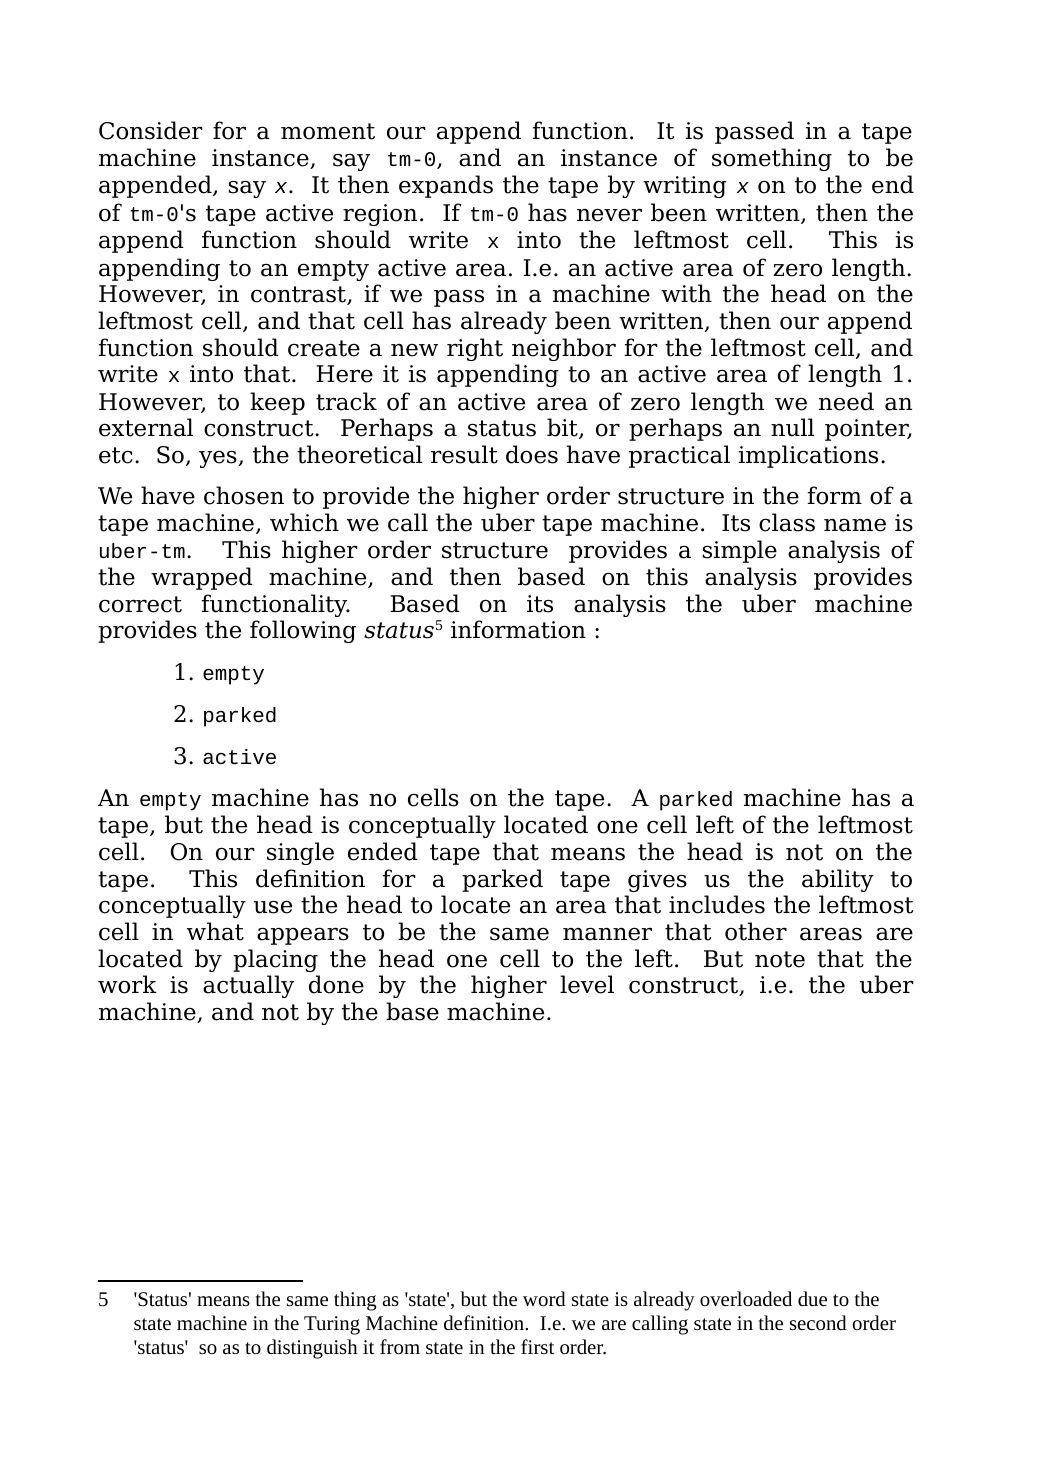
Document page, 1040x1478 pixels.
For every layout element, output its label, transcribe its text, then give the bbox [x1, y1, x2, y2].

text 3. active [173, 743, 914, 771]
text 'Status' means the same thing as 'state', but the word state is already overloaded due to the state machine in the Turing Machine definition. I.e. we are calling state in the second order 'status' so as to distinguish it from state in the first order. [98, 1287, 914, 1359]
text We have chosen to provide the higher order structure in the form of a tape machine, which we call the uber tape machine. Its class name is uber-tm. This higher order structure provides a simple analysis of the wrapped machine, and then based on this analysis provides correct functionality. Based on its analysis the uber machine provides the following status information : [98, 483, 914, 644]
text An empty machine has no cells on the tape. A parked machine has a tape, but the head is conceptually located one cell left of the leftmost cell. On our single ended tape that means the head is not on the tape. This definition for a parked tape gives us the ability to conceptually use the head to locate an area that includes the leftmost cell in what appears to be the same manner that other areas are located by placing the head one cell to the left. But note that the work is actually done by the higher level construct, i.e. the uber machine, and not by the base machine. [98, 785, 914, 1026]
text 2. parked [173, 701, 914, 728]
text 1. empty [173, 659, 914, 686]
text Consider for a moment our append function. It is passed in a tape machine instance, say tm-0, and an instance of something to be appended, say x. It then expands the tape by writing x on to the end of tm-0's tape active region. If tm-0 has never been written, then the append function should write x into the leftmost cell. This is appending to an empty active area. I.e. an active area of zero length. However, in contrast, if we pass in a machine with the head on the leftmost cell, and that cell has already been written, then our append function should create a new right neighbor for the leftmost cell, and write x into that. Here it is appending to an active area of length 1. However, to keep track of an active area of zero length we need an external construct. Perhaps a status bit, or perhaps an null pointer, etc. So, yes, the theoretical result does have practical implications. [98, 118, 914, 469]
